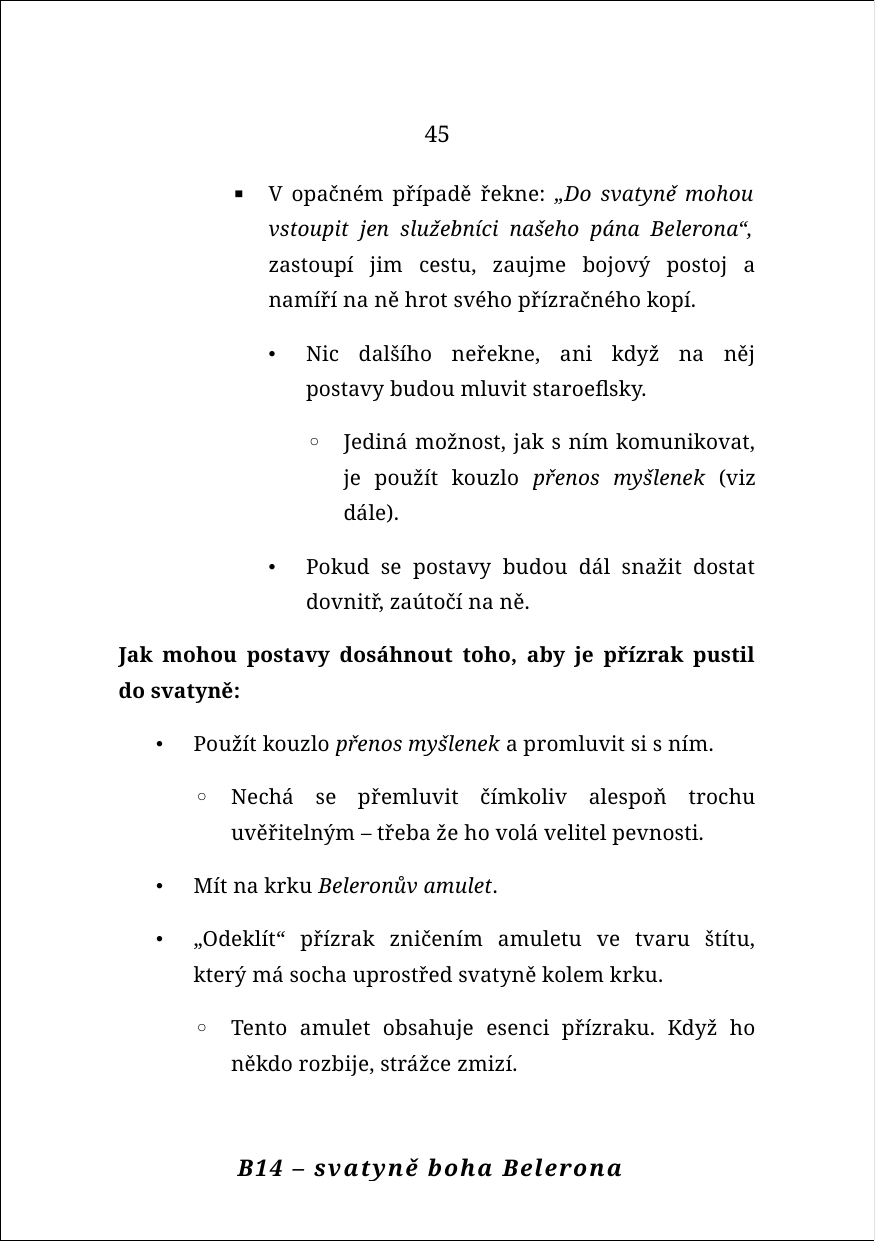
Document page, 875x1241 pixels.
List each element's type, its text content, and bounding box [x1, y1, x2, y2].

list Nic dalšího neřekne, ani když na něj postavy budou mluvit staroeflsky. [268, 339, 756, 403]
list Použít kouzlo přenos myšlenek a promluvit si s ním. [156, 729, 756, 758]
list Pokud se postavy budou dál snažit dostat dovnitř, zaútočí na ně. [268, 552, 756, 616]
list „Odeklít“ přízrak zničením amuletu ve tvaru štítu, který má socha uprostřed svatyně kolem krku. [156, 924, 756, 988]
list Mít na krku Beleronův amulet. [156, 871, 756, 900]
list Tento amulet obsahuje esenci přízraku. Když ho někdo rozbije, strážce zmizí. [193, 1013, 756, 1077]
list Jediná možnost, jak s ním komunikovat, je použít kouzlo přenos myšlenek (viz dále). [306, 427, 756, 527]
list Nechá se přemluvit čímkoliv alespoň trochu uvěřitelným – třeba že ho volá velitel pevnosti. [193, 782, 756, 846]
list V opačném případě řekne: „Do svatyně mohou vstoupit jen služebníci našeho pána Belerona“, zastoupí jim cestu, zaujme bojový postoj a namíří na ně hrot svého přízračného kopí. [231, 179, 756, 314]
text Jak mohou postavy dosáhnout toho, aby je přízrak pustil do svatyně: [118, 641, 756, 704]
